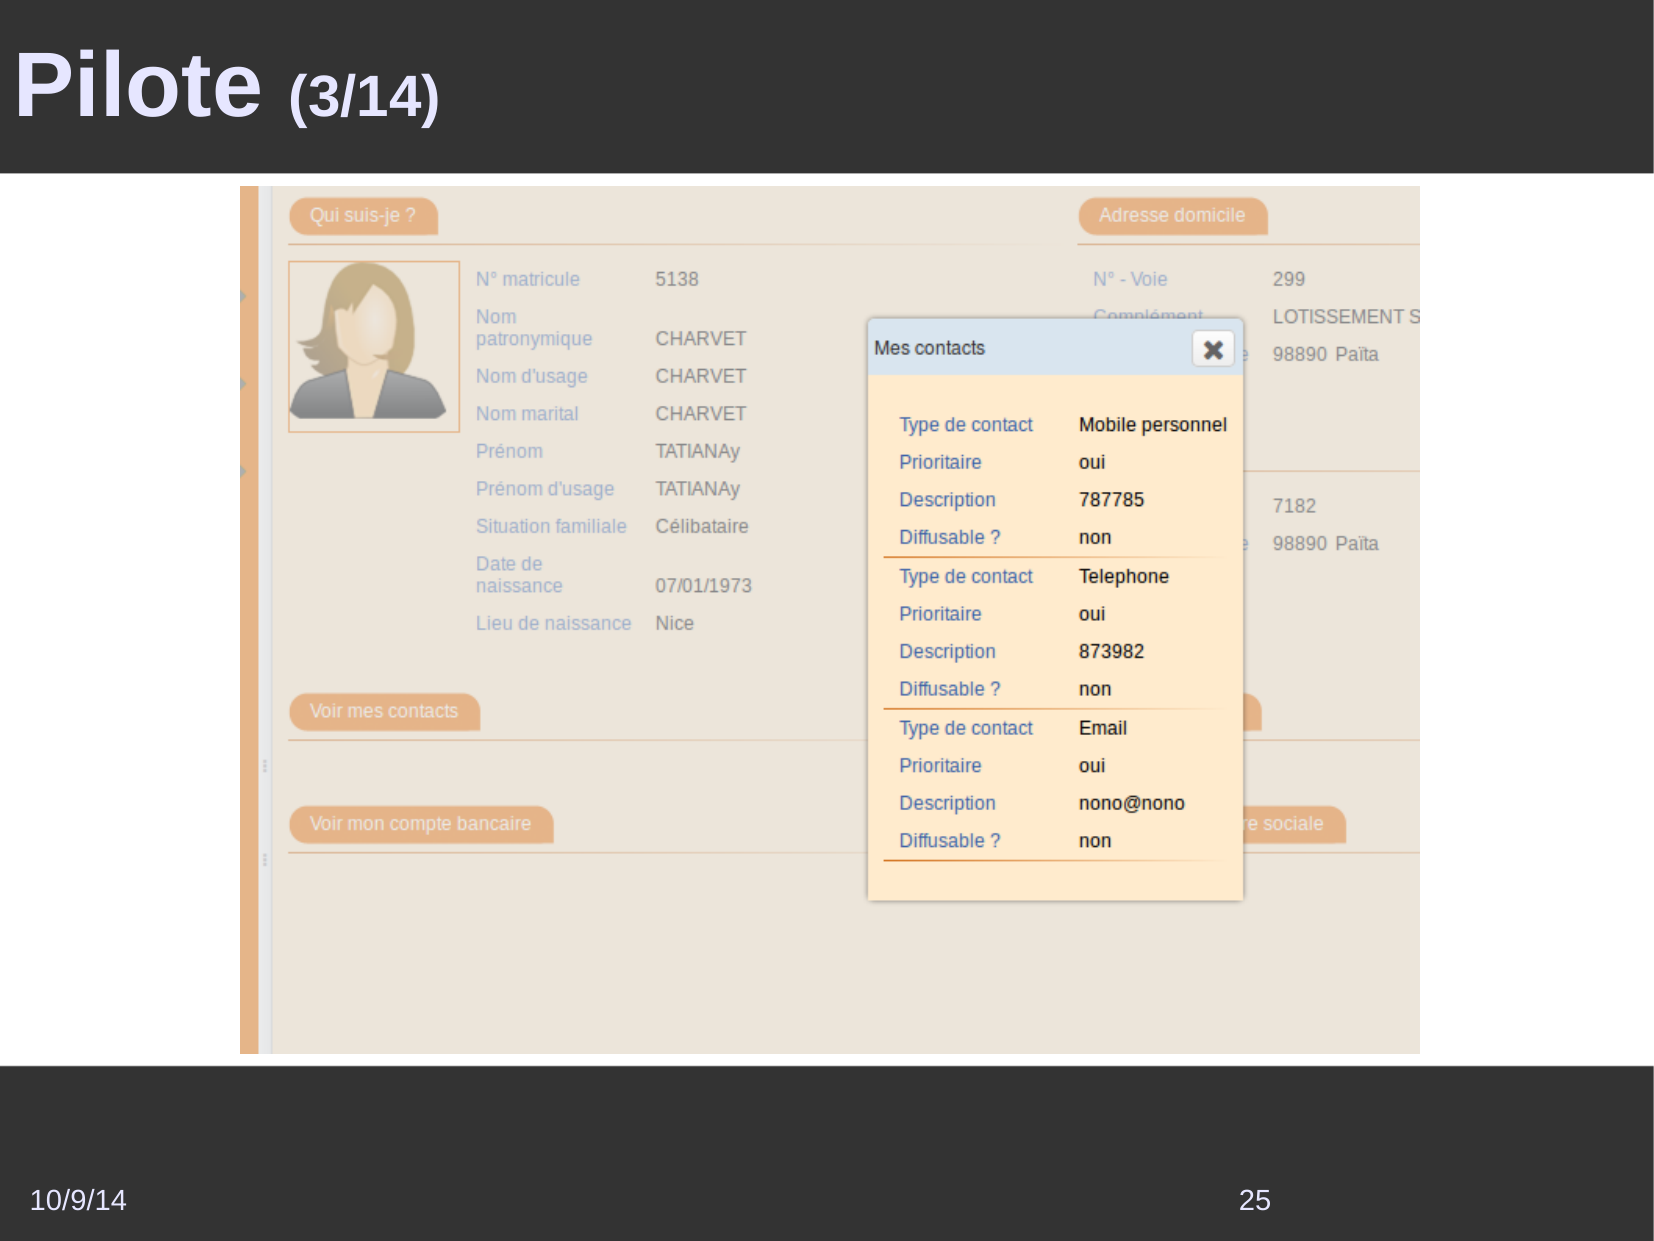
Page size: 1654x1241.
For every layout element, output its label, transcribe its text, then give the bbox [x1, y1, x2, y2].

text_box 10/9/14 [29, 1181, 566, 1241]
picture [0, 0, 1654, 1241]
text_box [1238, 1181, 1625, 1241]
title Pilote (3/14) [13, 25, 456, 136]
